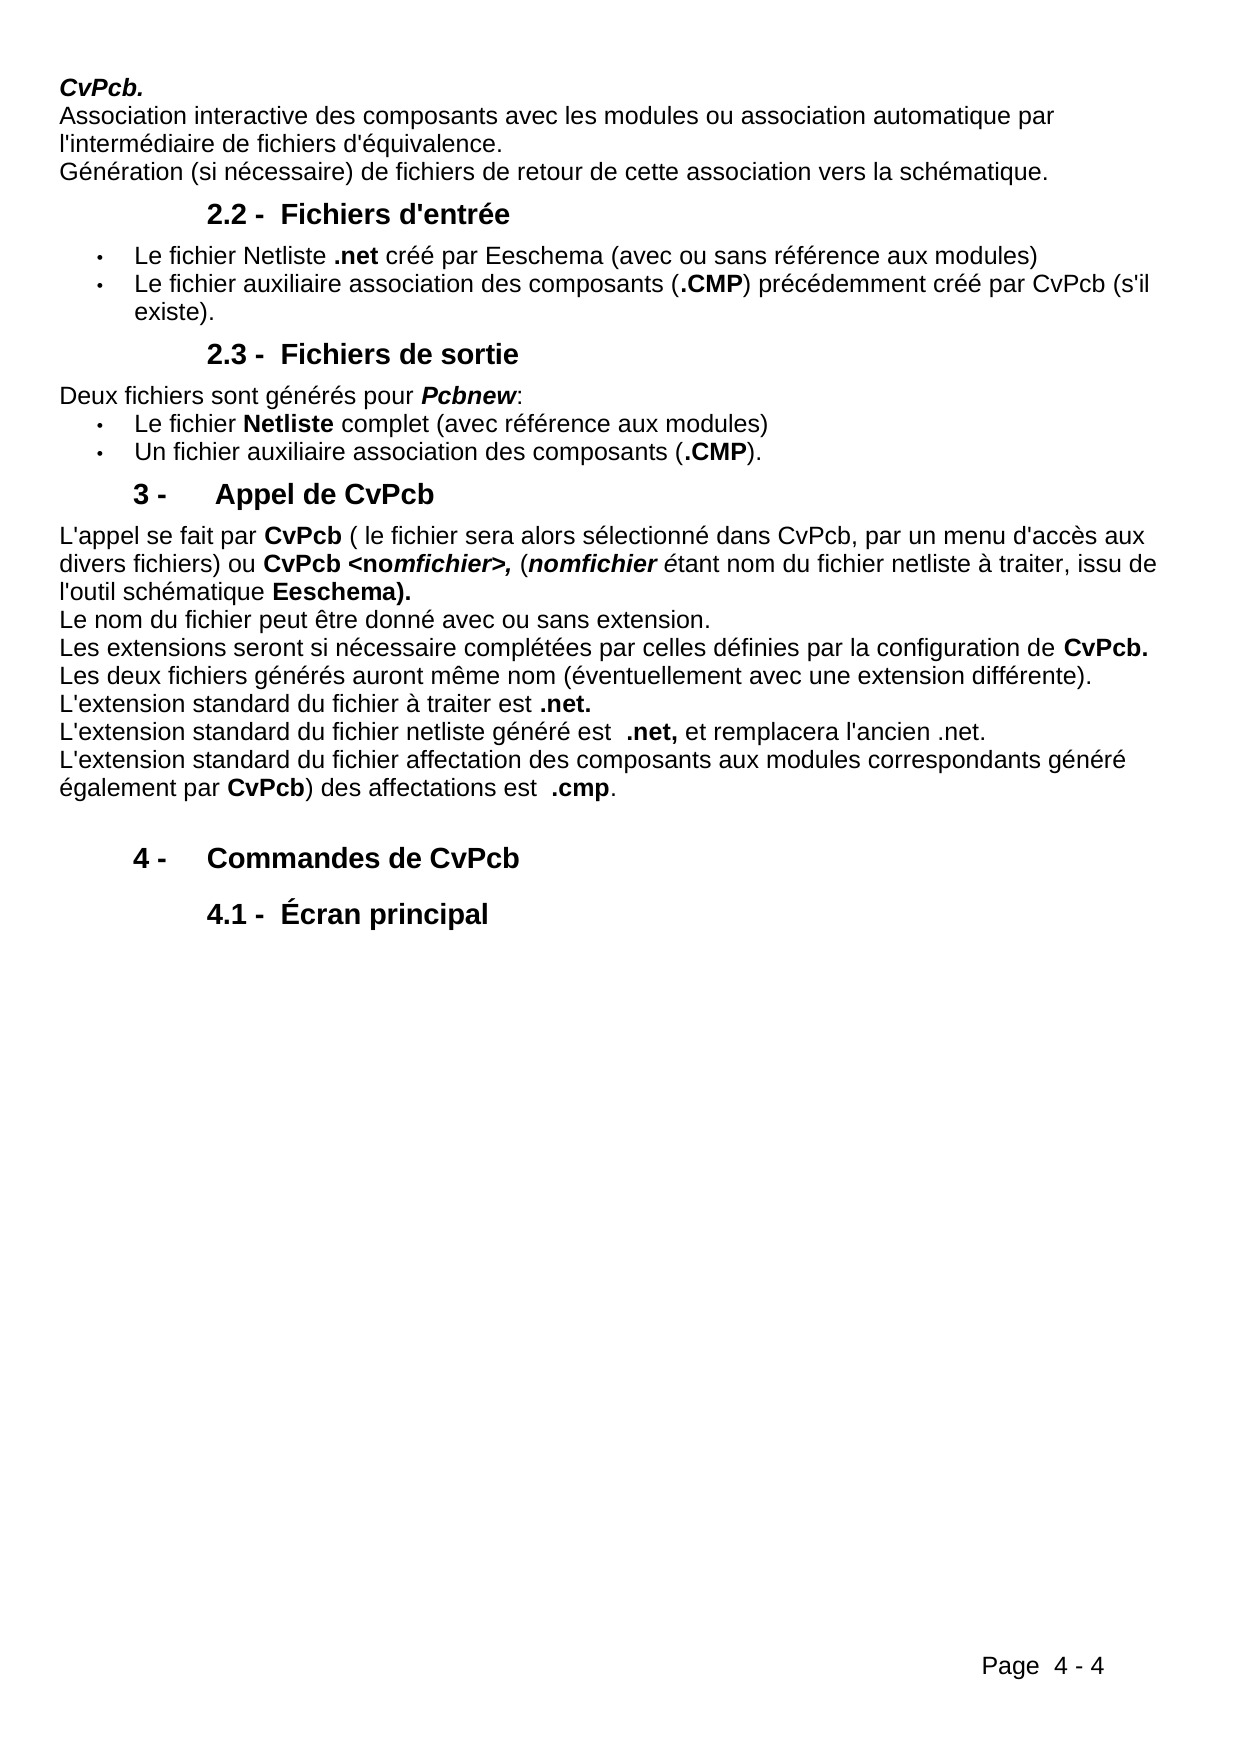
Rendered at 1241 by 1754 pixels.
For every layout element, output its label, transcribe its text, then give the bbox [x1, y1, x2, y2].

text L'extension standard du fichier netliste généré est .net, et remplacera l'ancien .net. [59, 718, 1181, 746]
list Le fichier auxiliaire association des composants (.CMP) précédemment créé par CvPcb (s'il existe). [97, 270, 1181, 326]
text L'appel se fait par CvPcb ( le fichier sera alors sélectionné dans CvPcb, par un menu d'accès aux divers fichiers) ou CvPcb <nomfichier>, (nomfichier étant nom du fichier netliste à traiter, issu de l'outil schématique Eeschema). [59, 522, 1181, 606]
list Le fichier Netliste complet (avec référence aux modules) [97, 410, 1181, 438]
subtitle Fichiers de sortie [133, 338, 1181, 370]
subtitle Écran principal [133, 898, 1181, 931]
list Le fichier Netliste .net créé par Eeschema (avec ou sans référence aux modules) [97, 242, 1181, 270]
text Génération (si nécessaire) de fichiers de retour de cette association vers la schématique. [59, 158, 1181, 186]
subtitle Appel de CvPcb [59, 478, 1181, 510]
text Les extensions seront si nécessaire complétées par celles définies par la configuration de CvPcb. [59, 634, 1181, 662]
text L'extension standard du fichier à traiter est .net. [59, 690, 1181, 718]
text Association interactive des composants avec les modules ou association automatique par l'intermédiaire de fichiers d'équivalence. [59, 102, 1181, 158]
text Deux fichiers sont générés pour Pcbnew: [59, 382, 1181, 410]
subtitle Commandes de CvPcb [59, 842, 1181, 875]
list Un fichier auxiliaire association des composants (.CMP). [97, 438, 1181, 466]
text Les deux fichiers générés auront même nom (éventuellement avec une extension différente). [59, 662, 1181, 690]
subtitle Fichiers d'entrée [133, 198, 1181, 230]
text Le nom du fichier peut être donné avec ou sans extension. [59, 606, 1181, 634]
text L'extension standard du fichier affectation des composants aux modules correspondants généré également par CvPcb) des affectations est .cmp. [59, 746, 1181, 802]
